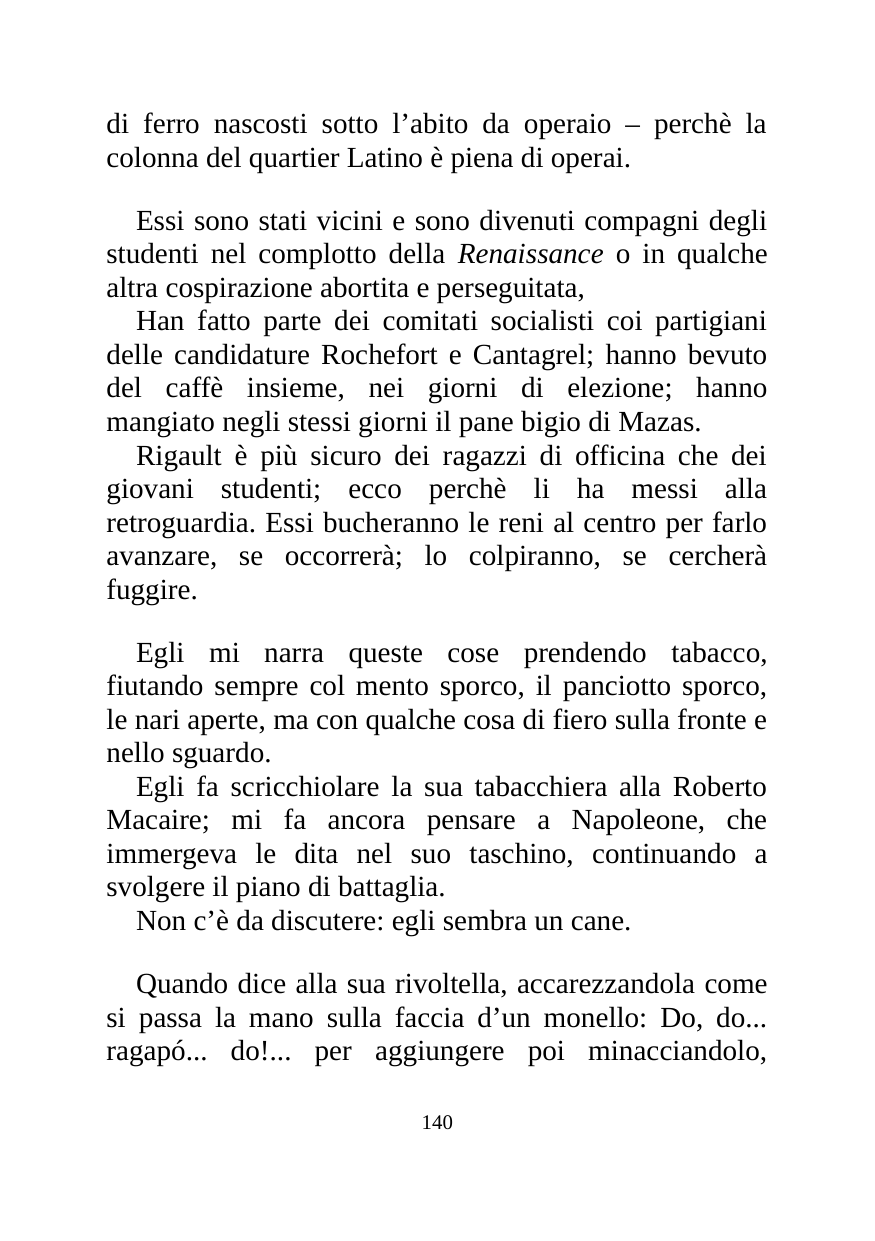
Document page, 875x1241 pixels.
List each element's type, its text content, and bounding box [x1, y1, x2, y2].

text di ferro nascosti sotto l’abito da operaio – perchè la colonna del quartier Latino è piena di operai. [106, 106, 768, 173]
text Quando dice alla sua rivoltella, accarezzandola come si passa la mano sulla faccia d’un monello: Do, do... ragapó... do!... per aggiungere poi minacciandolo, [106, 966, 768, 1067]
text Egli fa scricchiolare la sua tabacchiera alla Roberto Macaire; mi fa ancora pensare a Napoleone, che immergeva le dita nel suo taschino, continuando a svolgere il piano di battaglia. [106, 769, 768, 903]
text Egli mi narra queste cose prendendo tabacco, fiutando sempre col mento sporco, il panciotto sporco, le nari aperte, ma con qualche cosa di fiero sulla fronte e nello sguardo. [106, 635, 768, 769]
text Rigault è più sicuro dei ragazzi di officina che dei giovani studenti; ecco perchè li ha messi alla retroguardia. Essi bucheranno le reni al centro per farlo avanzare, se occorrerà; lo colpiranno, se cercherà fuggire. [106, 438, 768, 605]
text Essi sono stati vicini e sono divenuti compagni degli studenti nel complotto della Renaissance o in qualche altra cospirazione abortita e perseguitata, [106, 203, 768, 303]
text Non c’è da discutere: egli sembra un cane. [106, 903, 768, 937]
text Han fatto parte dei comitati socialisti coi partigiani delle candidature Rochefort e Cantagrel; hanno bevuto del caffè insieme, nei giorni di elezione; hanno mangiato negli stessi giorni il pane bigio di Mazas. [106, 303, 768, 438]
